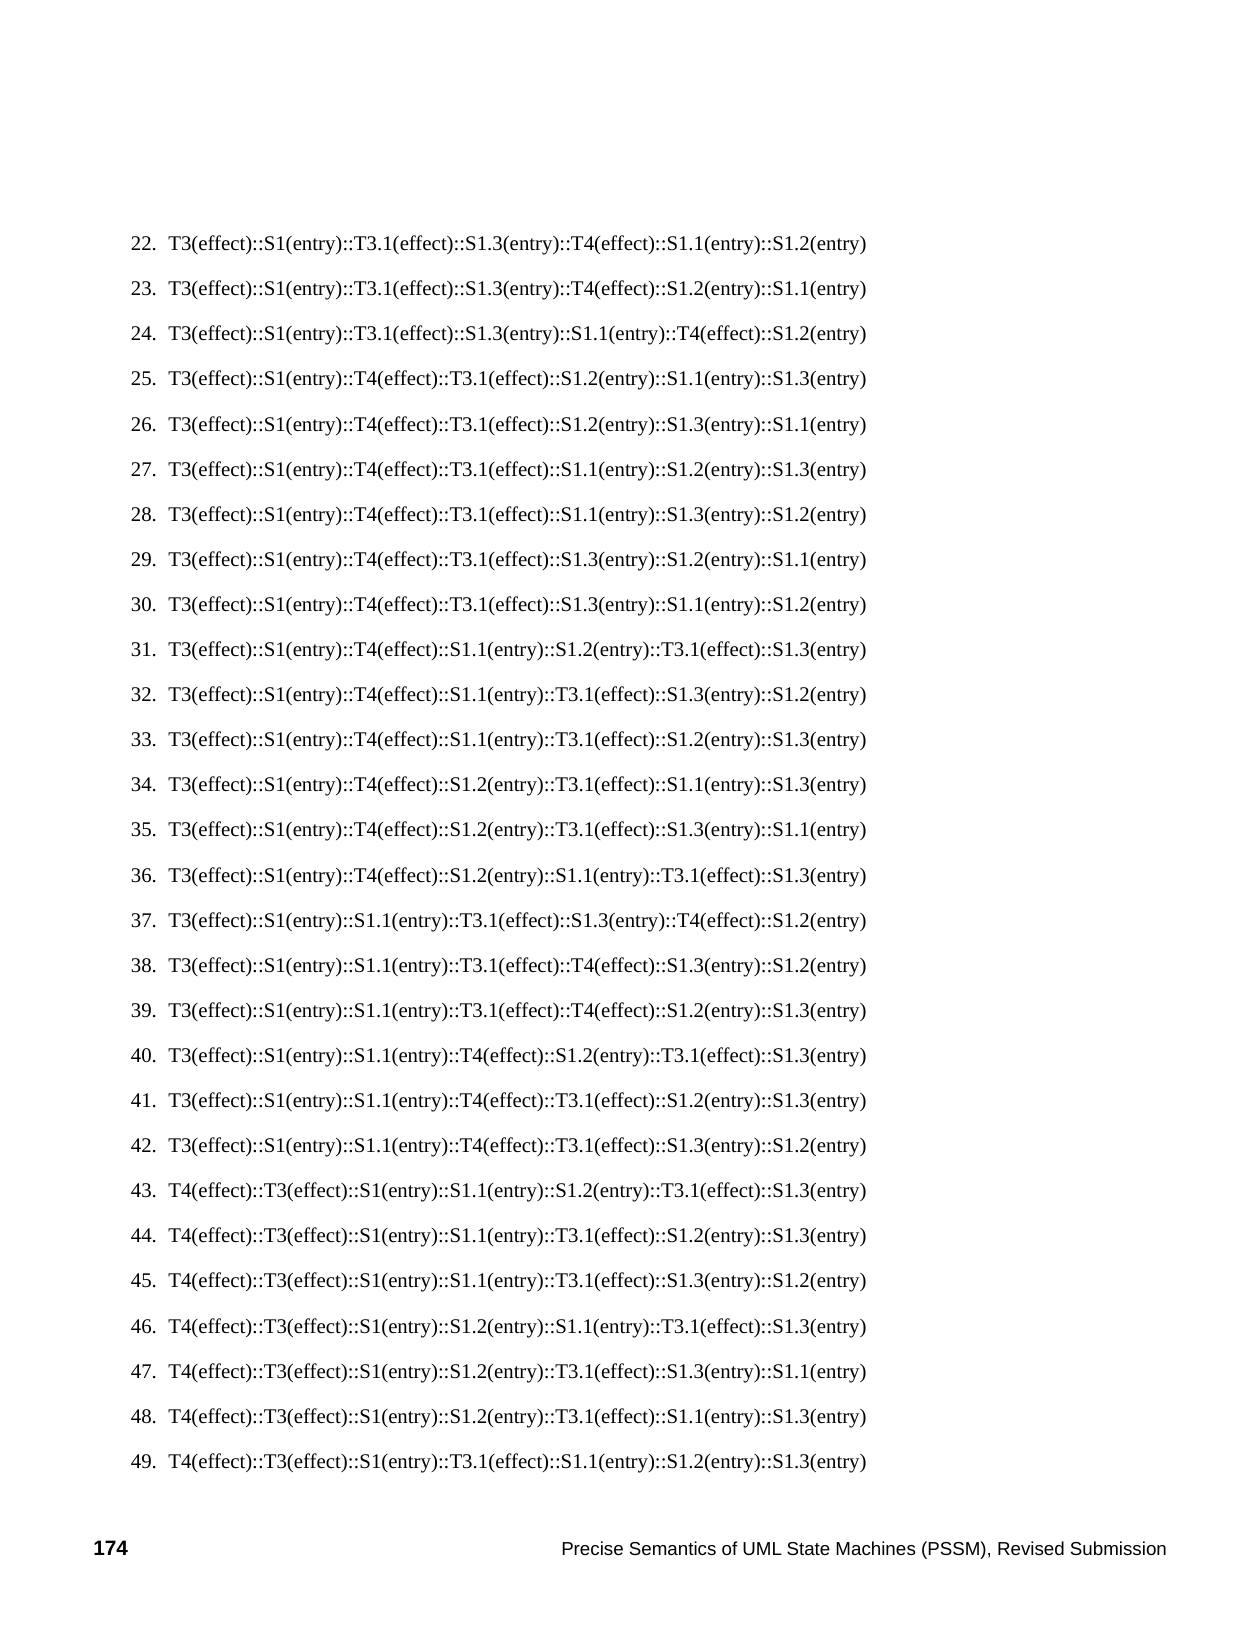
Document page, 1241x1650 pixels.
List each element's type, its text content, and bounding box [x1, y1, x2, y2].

list T3(effect)::S1(entry)::T4(effect)::S1.2(entry)::T3.1(effect)::S1.3(entry)::S1.1(entry) [131, 817, 1164, 841]
list T4(effect)::T3(effect)::S1(entry)::S1.1(entry)::T3.1(effect)::S1.2(entry)::S1.3(entry) [131, 1223, 1164, 1247]
list T4(effect)::T3(effect)::S1(entry)::S1.2(entry)::S1.1(entry)::T3.1(effect)::S1.3(entry) [131, 1313, 1164, 1338]
list T3(effect)::S1(entry)::T4(effect)::T3.1(effect)::S1.1(entry)::S1.3(entry)::S1.2(entry) [131, 502, 1164, 526]
list T3(effect)::S1(entry)::S1.1(entry)::T4(effect)::S1.2(entry)::T3.1(effect)::S1.3(entry) [131, 1043, 1164, 1067]
list T4(effect)::T3(effect)::S1(entry)::S1.2(entry)::T3.1(effect)::S1.1(entry)::S1.3(entry) [131, 1404, 1164, 1428]
list T4(effect)::T3(effect)::S1(entry)::S1.1(entry)::T3.1(effect)::S1.3(entry)::S1.2(entry) [131, 1268, 1164, 1292]
list T3(effect)::S1(entry)::T4(effect)::S1.1(entry)::S1.2(entry)::T3.1(effect)::S1.3(entry) [131, 637, 1164, 661]
list T4(effect)::T3(effect)::S1(entry)::S1.2(entry)::T3.1(effect)::S1.3(entry)::S1.1(entry) [131, 1359, 1164, 1383]
list T3(effect)::S1(entry)::T4(effect)::S1.1(entry)::T3.1(effect)::S1.3(entry)::S1.2(entry) [131, 682, 1164, 706]
list T3(effect)::S1(entry)::T4(effect)::T3.1(effect)::S1.3(entry)::S1.2(entry)::S1.1(entry) [131, 547, 1164, 571]
list T4(effect)::T3(effect)::S1(entry)::S1.1(entry)::S1.2(entry)::T3.1(effect)::S1.3(entry) [131, 1178, 1164, 1202]
list T3(effect)::S1(entry)::T4(effect)::S1.1(entry)::T3.1(effect)::S1.2(entry)::S1.3(entry) [131, 727, 1164, 751]
list T3(effect)::S1(entry)::T3.1(effect)::S1.3(entry)::T4(effect)::S1.1(entry)::S1.2(entry) [131, 231, 1164, 255]
list T3(effect)::S1(entry)::T3.1(effect)::S1.3(entry)::S1.1(entry)::T4(effect)::S1.2(entry) [131, 321, 1164, 345]
list T3(effect)::S1(entry)::S1.1(entry)::T3.1(effect)::T4(effect)::S1.3(entry)::S1.2(entry) [131, 953, 1164, 977]
list T3(effect)::S1(entry)::T4(effect)::T3.1(effect)::S1.1(entry)::S1.2(entry)::S1.3(entry) [131, 457, 1164, 481]
list T3(effect)::S1(entry)::T4(effect)::S1.2(entry)::S1.1(entry)::T3.1(effect)::S1.3(entry) [131, 862, 1164, 887]
list T3(effect)::S1(entry)::T3.1(effect)::S1.3(entry)::T4(effect)::S1.2(entry)::S1.1(entry) [131, 276, 1164, 300]
list T3(effect)::S1(entry)::S1.1(entry)::T3.1(effect)::T4(effect)::S1.2(entry)::S1.3(entry) [131, 998, 1164, 1022]
list T3(effect)::S1(entry)::T4(effect)::T3.1(effect)::S1.2(entry)::S1.1(entry)::S1.3(entry) [131, 366, 1164, 390]
list T3(effect)::S1(entry)::T4(effect)::T3.1(effect)::S1.3(entry)::S1.1(entry)::S1.2(entry) [131, 592, 1164, 616]
list T3(effect)::S1(entry)::T4(effect)::T3.1(effect)::S1.2(entry)::S1.3(entry)::S1.1(entry) [131, 411, 1164, 436]
list T3(effect)::S1(entry)::S1.1(entry)::T4(effect)::T3.1(effect)::S1.3(entry)::S1.2(entry) [131, 1133, 1164, 1157]
list T4(effect)::T3(effect)::S1(entry)::T3.1(effect)::S1.1(entry)::S1.2(entry)::S1.3(entry) [131, 1449, 1164, 1473]
list T3(effect)::S1(entry)::T4(effect)::S1.2(entry)::T3.1(effect)::S1.1(entry)::S1.3(entry) [131, 772, 1164, 796]
list T3(effect)::S1(entry)::S1.1(entry)::T4(effect)::T3.1(effect)::S1.2(entry)::S1.3(entry) [131, 1088, 1164, 1112]
list T3(effect)::S1(entry)::S1.1(entry)::T3.1(effect)::S1.3(entry)::T4(effect)::S1.2(entry) [131, 908, 1164, 932]
